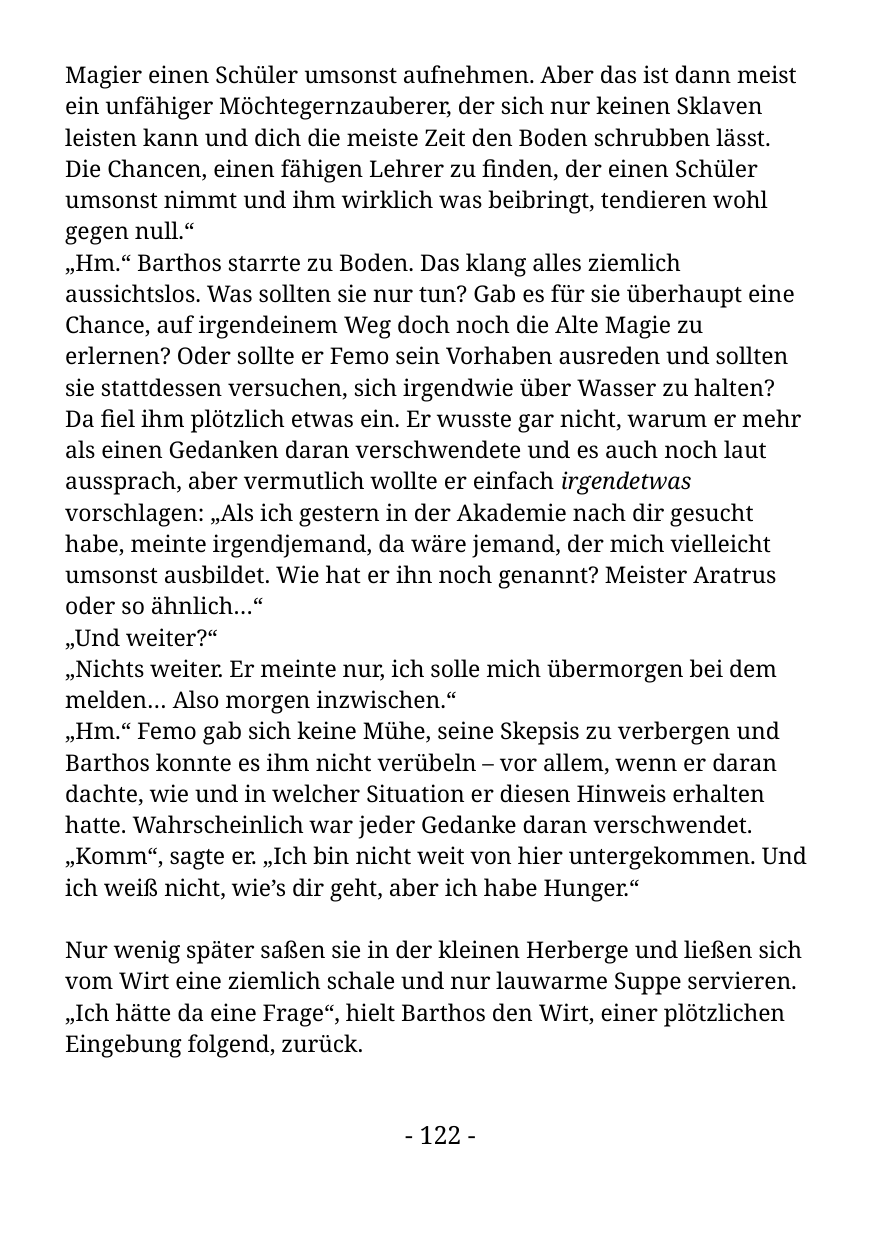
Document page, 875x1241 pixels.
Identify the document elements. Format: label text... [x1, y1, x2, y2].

text Magier einen Schüler umsonst aufnehmen. Aber das ist dann meist ein unfähiger Möchtegernzauberer, der sich nur keinen Sklaven leisten kann und dich die meiste Zeit den Boden schrubben lässt. Die Chancen, einen fähigen Lehrer zu finden, der einen Schüler umsonst nimmt und ihm wirklich was beibringt, tendieren wohl gegen null.“ „Hm.“ Barthos starrte zu Boden. Das klang alles ziemlich aussichtslos. Was sollten sie nur tun? Gab es für sie überhaupt eine Chance, auf irgendeinem Weg doch noch die Alte Magie zu erlernen? Oder sollte er Femo sein Vorhaben ausreden und sollten sie stattdessen versuchen, sich irgendwie über Wasser zu halten? Da fiel ihm plötzlich etwas ein. Er wusste gar nicht, warum er mehr als einen Gedanken daran verschwendete und es auch noch laut aussprach, aber vermutlich wollte er einfach irgendetwas vorschlagen: „Als ich gestern in der Akademie nach dir gesucht habe, meinte irgendjemand, da wäre jemand, der mich vielleicht umsonst ausbildet. Wie hat er ihn noch genannt? Meister Aratrus oder so ähnlich…“ „Und weiter?“ „Nichts weiter. Er meinte nur, ich solle mich übermorgen bei dem melden… Also morgen inzwischen.“ „Hm.“ Femo gab sich keine Mühe, seine Skepsis zu verbergen und Barthos konnte es ihm nicht verübeln – vor allem, wenn er daran dachte, wie und in welcher Situation er diesen Hinweis erhalten hatte. Wahrscheinlich war jeder Gedanke daran verschwendet. „Komm“, sagte er. „Ich bin nicht weit von hier untergekommen. Und ich weiß nicht, wie’s dir geht, aber ich habe Hunger.“ Nur wenig später saßen sie in der kleinen Herberge und ließen sich vom Wirt eine ziemlich schale und nur lauwarme Suppe servieren. „Ich hätte da eine Frage“, hielt Barthos den Wirt, einer plötzlichen Eingebung folgend, zurück. [65, 59, 809, 1059]
